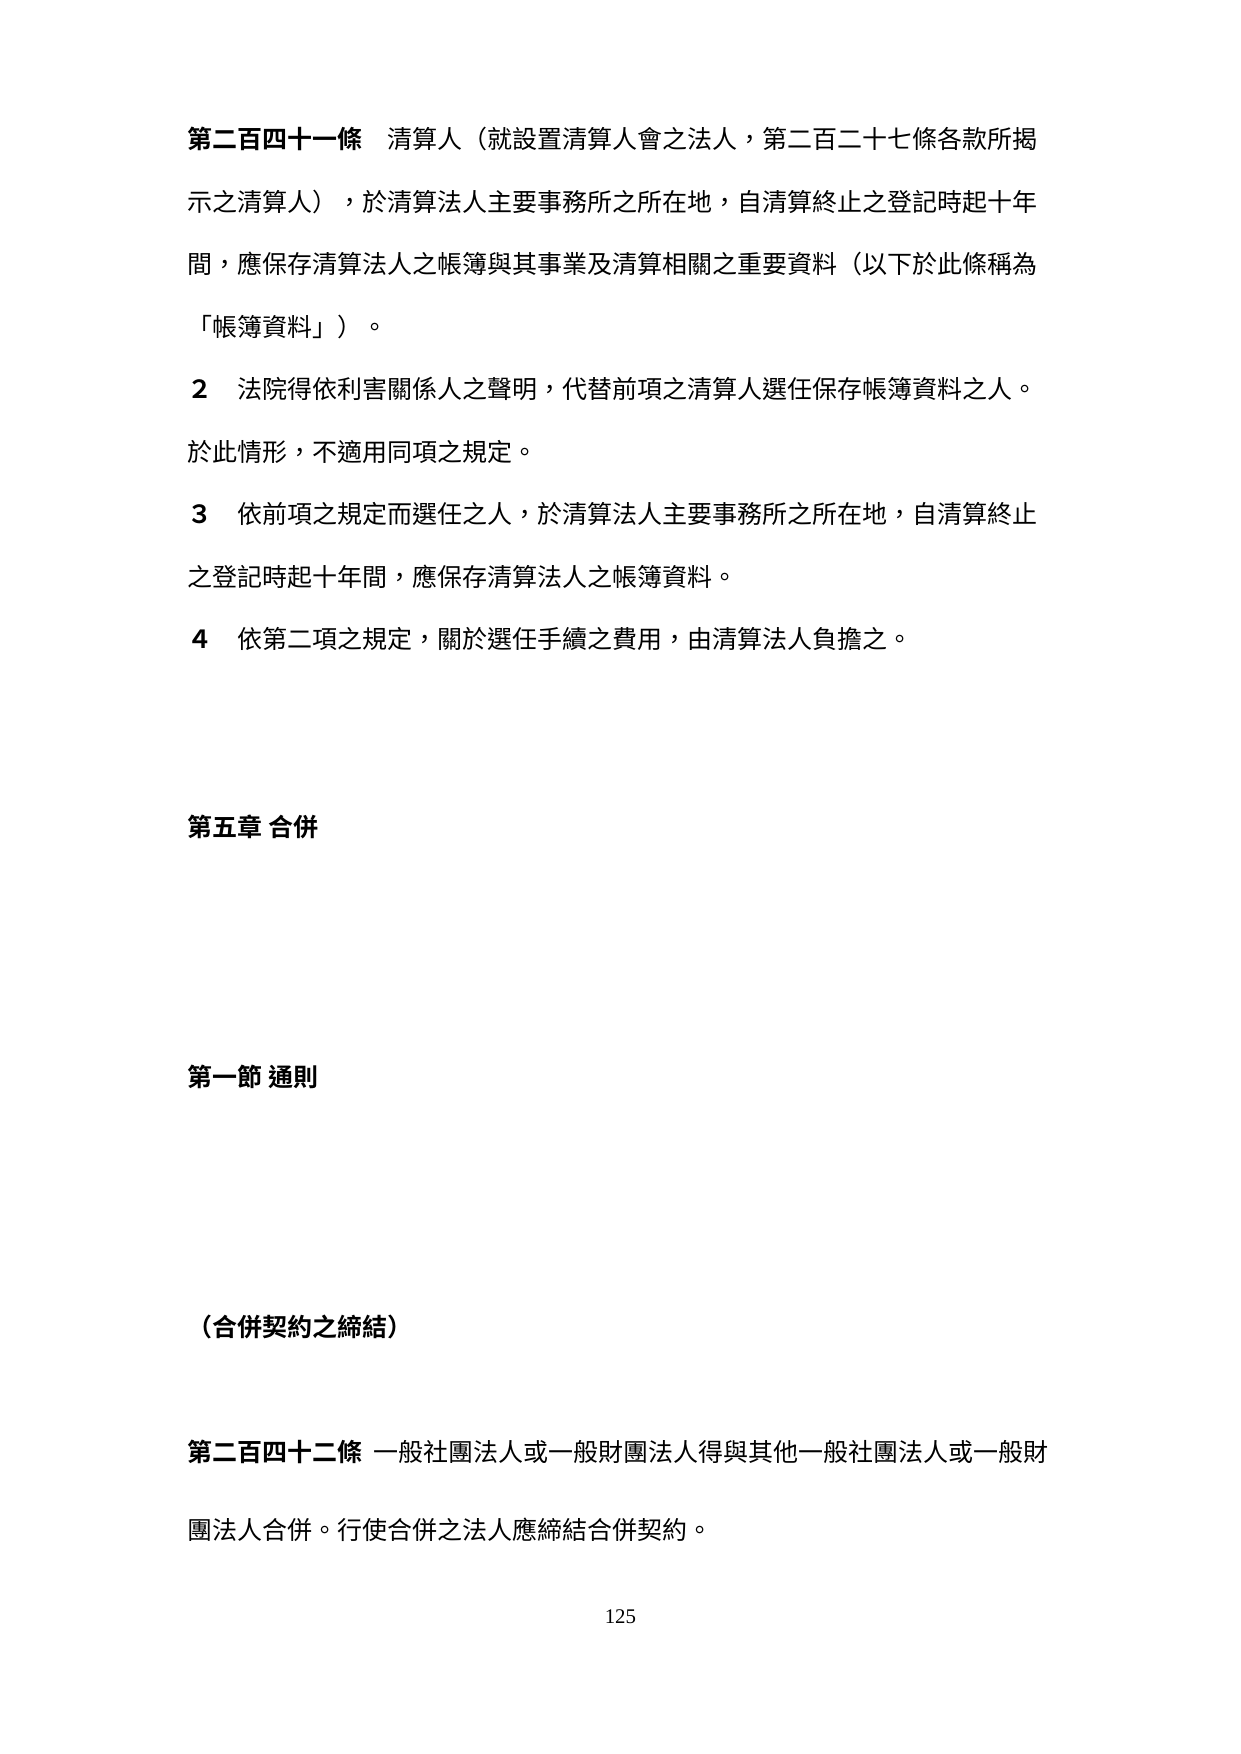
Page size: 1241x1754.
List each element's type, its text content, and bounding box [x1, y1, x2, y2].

text ４ 依第二項之規定，關於選任手續之費用，由清算法人負擔之。 [187, 596, 1053, 659]
text 第二百四十一條 清算人（就設置清算人會之法人，第二百二十七條各款所揭示之清算人），於清算法人主要事務所之所在地，自清算終止之登記時起十年間，應保存清算法人之帳簿與其事業及清算相關之重要資料（以下於此條稱為「帳簿資料」）。 [187, 96, 1053, 346]
text ２ 法院得依利害關係人之聲明，代替前項之清算人選任保存帳簿資料之人。於此情形，不適用同項之規定。 [187, 346, 1053, 471]
text 第一節 通則 [187, 1034, 1053, 1096]
text 第二百四十二條 一般社團法人或一般財團法人得與其他一般社團法人或一般財團法人合併。行使合併之法人應締結合併契約。 [187, 1409, 1053, 1549]
text ３ 依前項之規定而選任之人，於清算法人主要事務所之所在地，自清算終止之登記時起十年間，應保存清算法人之帳簿資料。 [187, 471, 1053, 596]
text （合併契約之締結） [187, 1284, 1053, 1346]
text 第五章 合併 [187, 784, 1053, 846]
